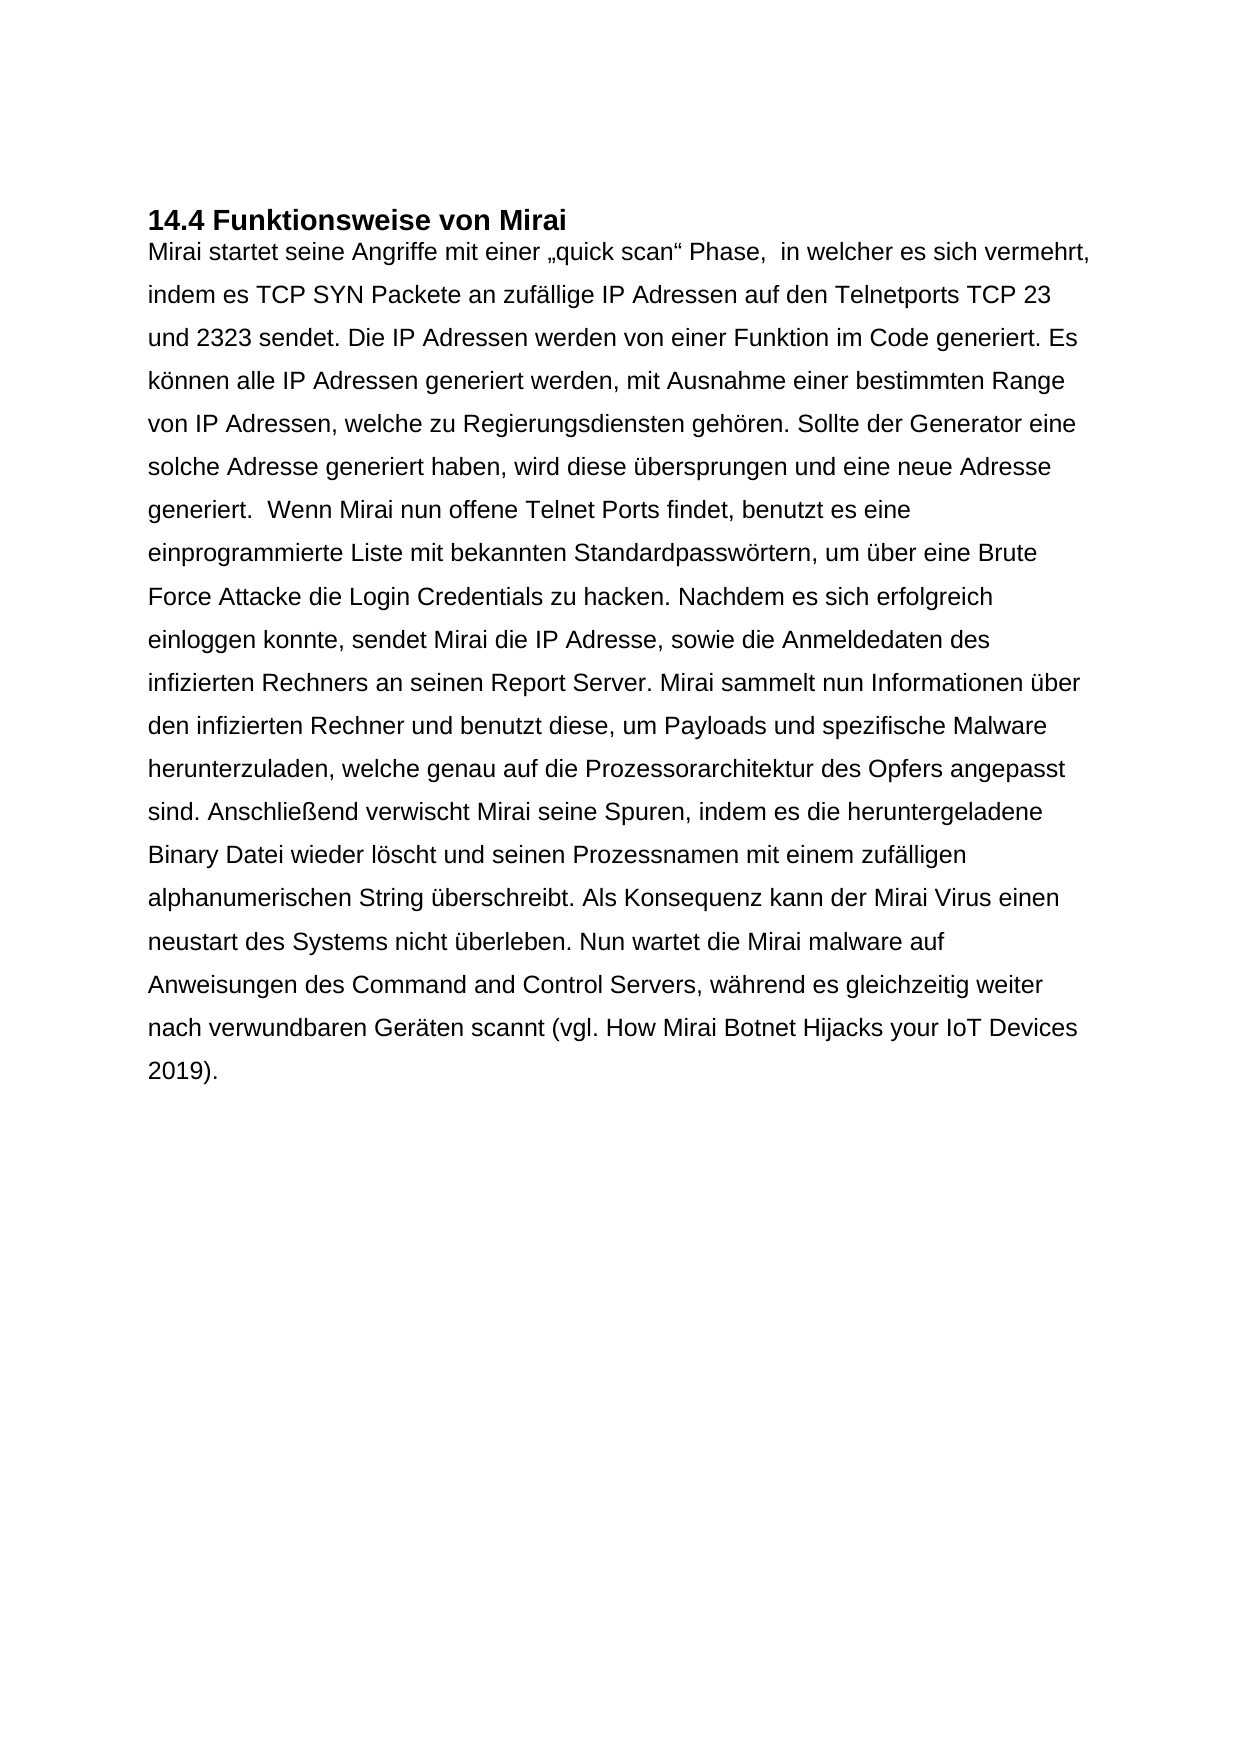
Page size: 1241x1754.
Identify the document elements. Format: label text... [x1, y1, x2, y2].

subtitle 14.4 Funktionsweise von Mirai [148, 203, 1093, 237]
text Mirai startet seine Angriffe mit einer „quick scan“ Phase, in welcher es sich vermehrt, indem es TCP SYN Packete an zufällige IP Adressen auf den Telnetports TCP 23 und 2323 sendet. Die IP Adressen werden von einer Funktion im Code generiert. Es können alle IP Adressen generiert werden, mit Ausnahme einer bestimmten Range von IP Adressen, welche zu Regierungsdiensten gehören. Sollte der Generator eine solche Adresse generiert haben, wird diese übersprungen und eine neue Adresse generiert. Wenn Mirai nun offene Telnet Ports findet, benutzt es eine einprogrammierte Liste mit bekannten Standardpasswörtern, um über eine Brute Force Attacke die Login Credentials zu hacken. Nachdem es sich erfolgreich einloggen konnte, sendet Mirai die IP Adresse, sowie die Anmeldedaten des infizierten Rechners an seinen Report Server. Mirai sammelt nun Informationen über den infizierten Rechner und benutzt diese, um Payloads und spezifische Malware herunterzuladen, welche genau auf die Prozessorarchitektur des Opfers angepasst sind. Anschließend verwischt Mirai seine Spuren, indem es die heruntergeladene Binary Datei wieder löscht und seinen Prozessnamen mit einem zufälligen alphanumerischen String überschreibt. Als Konsequenz kann der Mirai Virus einen neustart des Systems nicht überleben. Nun wartet die Mirai malware auf Anweisungen des Command and Control Servers, während es gleichzeitig weiter nach verwundbaren Geräten scannt (vgl. How Mirai Botnet Hijacks your IoT Devices 2019). [148, 237, 1093, 1085]
